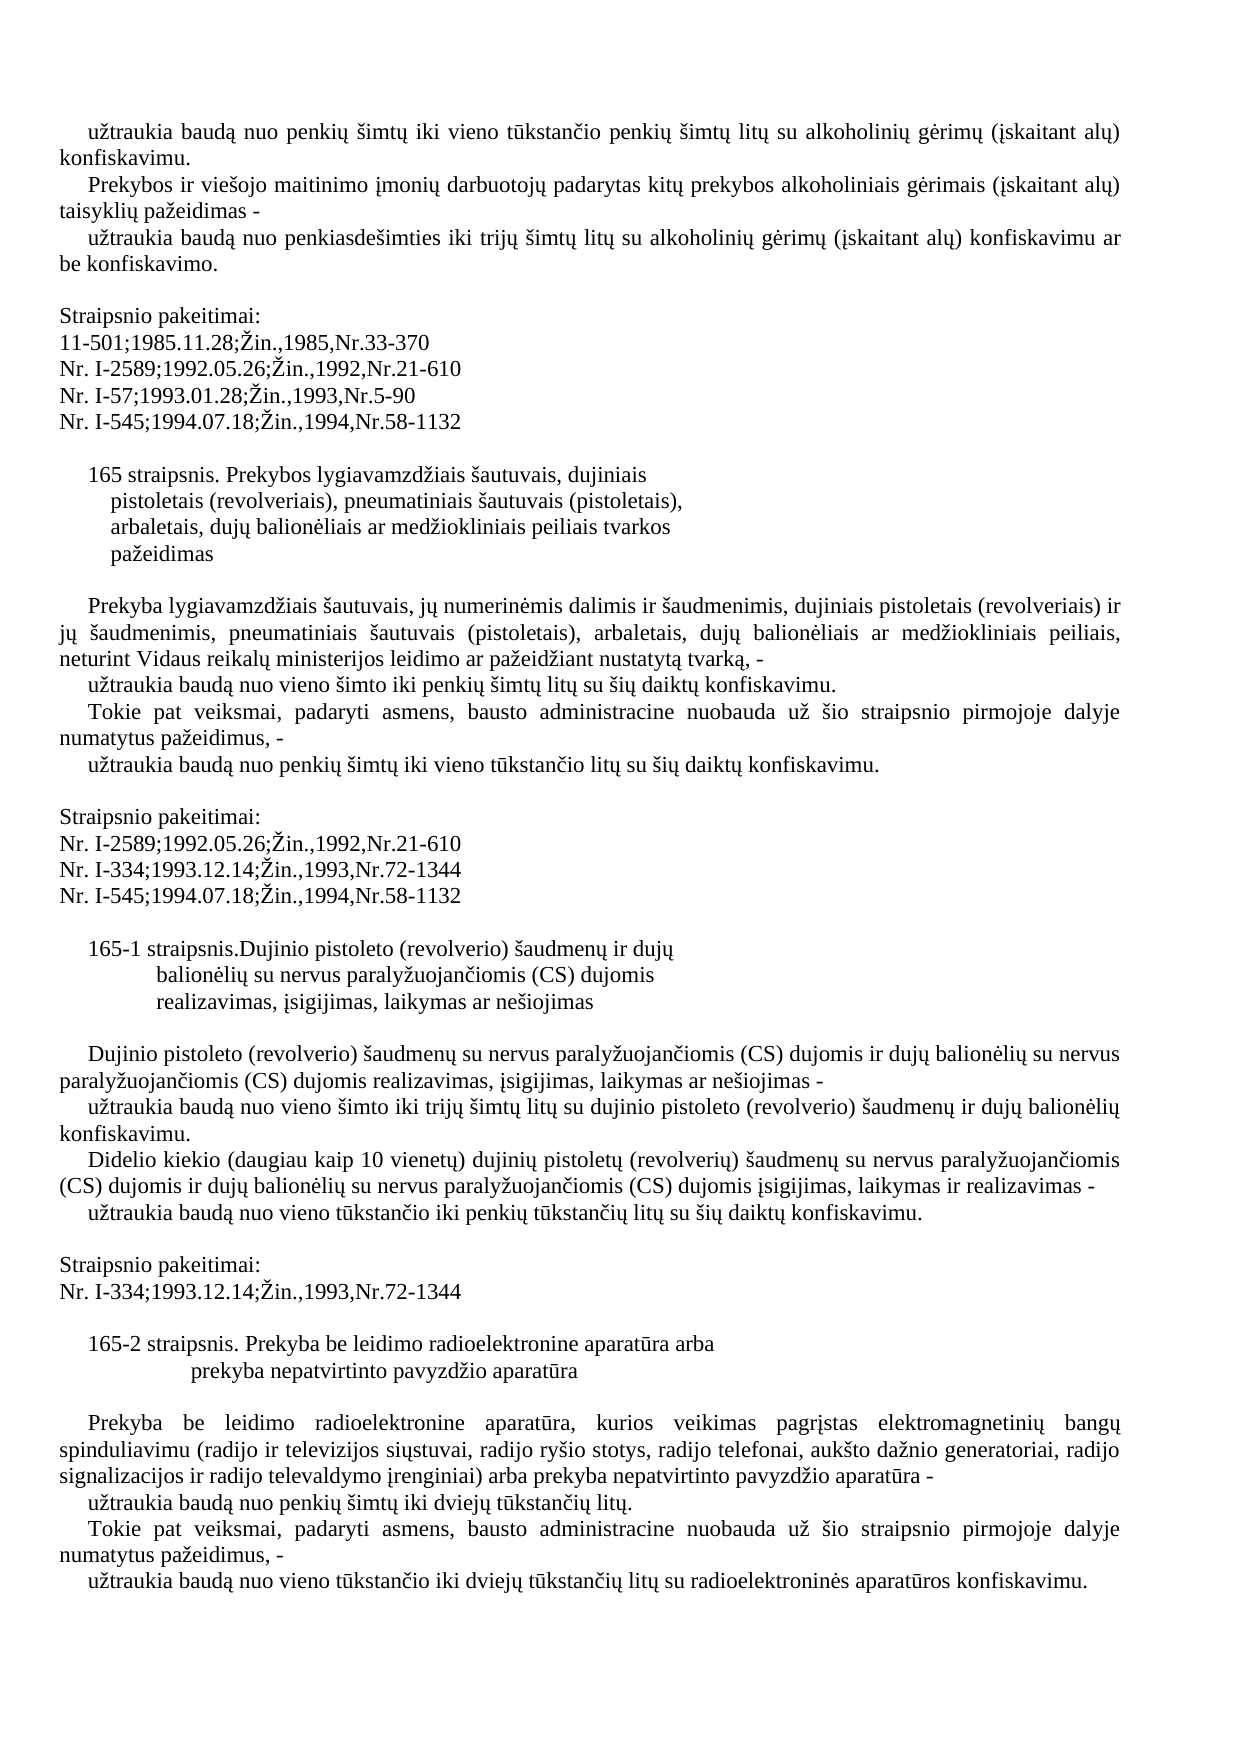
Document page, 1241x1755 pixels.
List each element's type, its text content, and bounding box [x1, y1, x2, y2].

text užtraukia baudą nuo penkių šimtų iki vieno tūkstančio litų su šių daiktų konfiskavimu. [59, 751, 1122, 777]
text užtraukia baudą nuo vieno tūkstančio iki dviejų tūkstančių litų su radioelektroninės aparatūros konfiskavimu. [59, 1568, 1122, 1594]
text arbaletais, dujų balionėliais ar medžiokliniais peiliais tvarkos [59, 513, 1122, 540]
text užtraukia baudą nuo vieno šimto iki trijų šimtų litų su dujinio pistoleto (revolverio) šaudmenų ir dujų balionėlių konfiskavimu. [59, 1093, 1122, 1146]
text Tokie pat veiksmai, padaryti asmens, bausto administracine nuobauda už šio straipsnio pirmojoje dalyje numatytus pažeidimus, - [59, 1515, 1122, 1568]
text užtraukia baudą nuo vieno tūkstančio iki penkių tūkstančių litų su šių daiktų konfiskavimu. [59, 1199, 1122, 1225]
text Dujinio pistoleto (revolverio) šaudmenų su nervus paralyžuojančiomis (CS) dujomis ir dujų balionėlių su nervus paralyžuojančiomis (CS) dujomis realizavimas, įsigijimas, laikymas ar nešiojimas - [59, 1041, 1122, 1093]
text Didelio kiekio (daugiau kaip 10 vienetų) dujinių pistoletų (revolverių) šaudmenų su nervus paralyžuojančiomis (CS) dujomis ir dujų balionėlių su nervus paralyžuojančiomis (CS) dujomis įsigijimas, laikymas ir realizavimas - [59, 1146, 1122, 1199]
text Nr. I-2589;1992.05.26;Žin.,1992,Nr.21-610 [59, 830, 1122, 856]
text Prekyba lygiavamzdžiais šautuvais, jų numerinėmis dalimis ir šaudmenimis, dujiniais pistoletais (revolveriais) ir jų šaudmenimis, pneumatiniais šautuvais (pistoletais), arbaletais, dujų balionėliais ar medžiokliniais peiliais, neturint Vidaus reikalų ministerijos leidimo ar pažeidžiant nustatytą tvarką, - [59, 592, 1122, 672]
text Straipsnio pakeitimai: [59, 1251, 1122, 1278]
text pažeidimas [59, 540, 1122, 566]
text Nr. I-334;1993.12.14;Žin.,1993,Nr.72-1344 [59, 856, 1122, 882]
text Nr. I-545;1994.07.18;Žin.,1994,Nr.58-1132 [59, 408, 1122, 434]
text balionėlių su nervus paralyžuojančiomis (CS) dujomis [59, 961, 1122, 988]
text Straipsnio pakeitimai: [59, 803, 1122, 830]
text 165-2 straipsnis. Prekyba be leidimo radioelektronine aparatūra arba [59, 1330, 1122, 1357]
text realizavimas, įsigijimas, laikymas ar nešiojimas [59, 988, 1122, 1014]
text Nr. I-334;1993.12.14;Žin.,1993,Nr.72-1344 [59, 1278, 1122, 1304]
text užtraukia baudą nuo vieno šimto iki penkių šimtų litų su šių daiktų konfiskavimu. [59, 672, 1122, 698]
text Prekybos ir viešojo maitinimo įmonių darbuotojų padarytas kitų prekybos alkoholiniais gėrimais (įskaitant alų) taisyklių pažeidimas - [59, 171, 1122, 223]
text užtraukia baudą nuo penkių šimtų iki dviejų tūkstančių litų. [59, 1488, 1122, 1515]
text 11-501;1985.11.28;Žin.,1985,Nr.33-370 [59, 329, 1122, 355]
text užtraukia baudą nuo penkiasdešimties iki trijų šimtų litų su alkoholinių gėrimų (įskaitant alų) konfiskavimu ar be konfiskavimo. [59, 223, 1122, 276]
text Nr. I-545;1994.07.18;Žin.,1994,Nr.58-1132 [59, 882, 1122, 909]
text Nr. I-2589;1992.05.26;Žin.,1992,Nr.21-610 [59, 355, 1122, 382]
text 165 straipsnis. Prekybos lygiavamzdžiais šautuvais, dujiniais [59, 461, 1122, 487]
text Tokie pat veiksmai, padaryti asmens, bausto administracine nuobauda už šio straipsnio pirmojoje dalyje numatytus pažeidimus, - [59, 698, 1122, 751]
text pistoletais (revolveriais), pneumatiniais šautuvais (pistoletais), [59, 487, 1122, 513]
text 165-1 straipsnis.Dujinio pistoleto (revolverio) šaudmenų ir dujų [59, 935, 1122, 961]
text užtraukia baudą nuo penkių šimtų iki vieno tūkstančio penkių šimtų litų su alkoholinių gėrimų (įskaitant alų) konfiskavimu. [59, 118, 1122, 171]
text Nr. I-57;1993.01.28;Žin.,1993,Nr.5-90 [59, 382, 1122, 408]
text Straipsnio pakeitimai: [59, 303, 1122, 329]
text prekyba nepatvirtinto pavyzdžio aparatūra [59, 1357, 1122, 1383]
text Prekyba be leidimo radioelektronine aparatūra, kurios veikimas pagrįstas elektromagnetinių bangų spinduliavimu (radijo ir televizijos siųstuvai, radijo ryšio stotys, radijo telefonai, aukšto dažnio generatoriai, radijo signalizacijos ir radijo televaldymo įrenginiai) arba prekyba nepatvirtinto pavyzdžio aparatūra - [59, 1409, 1122, 1488]
